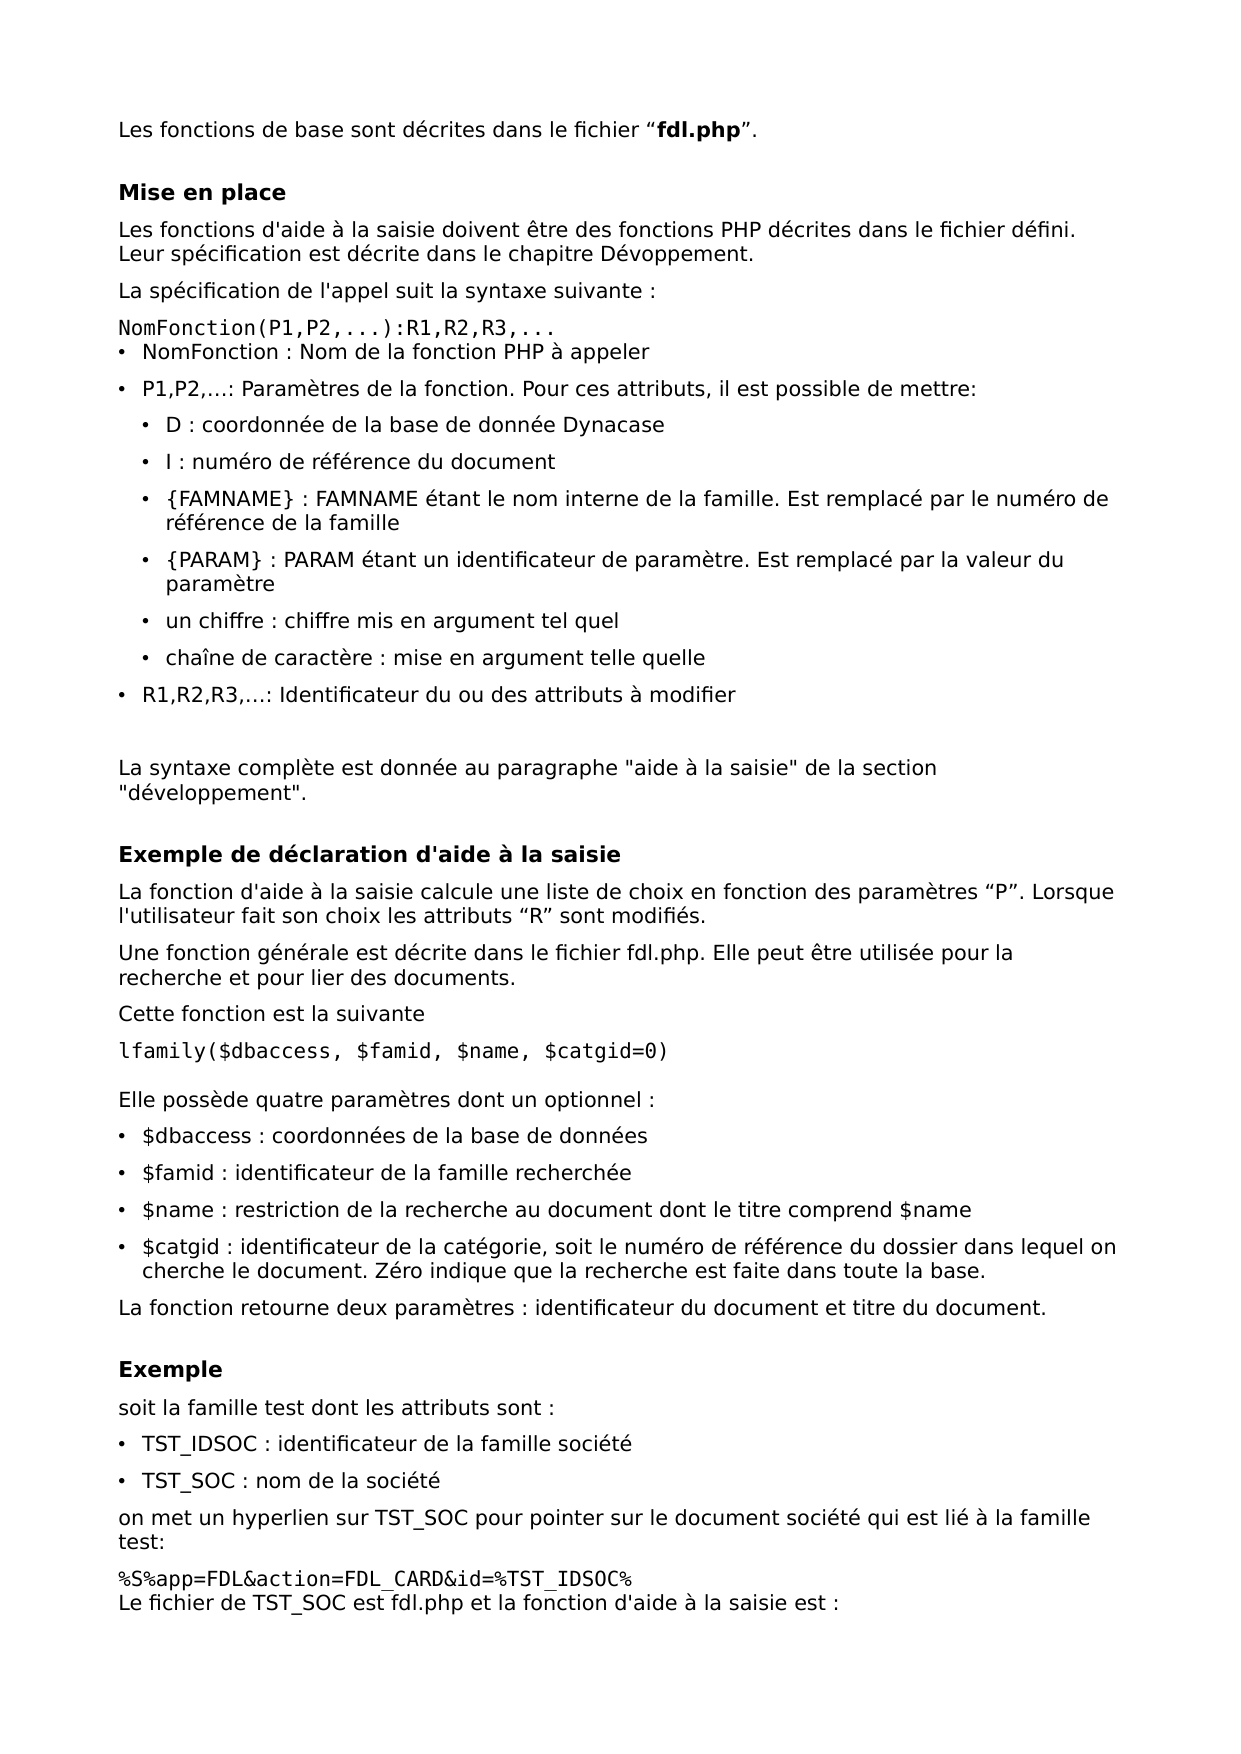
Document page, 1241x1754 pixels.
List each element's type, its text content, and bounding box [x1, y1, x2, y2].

list $dbaccess : coordonnées de la base de données [118, 1124, 1122, 1149]
text Les fonctions de base sont décrites dans le fichier “fdl.php”. [118, 118, 1122, 142]
text soit la famille test dont les attributs sont : [118, 1396, 1122, 1420]
list $name : restriction de la recherche au document dont le titre comprend $name [118, 1198, 1122, 1222]
list NomFonction : Nom de la fonction PHP à appeler [118, 340, 1122, 364]
text Elle possède quatre paramètres dont un optionnel : [118, 1088, 1122, 1112]
text NomFonction(P1,P2,...):R1,R2,R3,... [118, 316, 1122, 340]
text Cette fonction est la suivante [118, 1002, 1122, 1027]
text La fonction d'aide à la saisie calcule une liste de choix en fonction des paramètres “P”. Lorsque l'utilisateur fait son choix les attributs “R” sont modifiés. [118, 880, 1122, 929]
subtitle Mise en place [118, 180, 1122, 205]
list {PARAM} : PARAM étant un identificateur de paramètre. Est remplacé par la valeur du paramètre [142, 548, 1122, 597]
list I : numéro de référence du document [142, 450, 1122, 474]
list chaîne de caractère : mise en argument telle quelle [142, 646, 1122, 670]
list D : coordonnée de la base de donnée Dynacase [142, 413, 1122, 438]
text Les fonctions d'aide à la saisie doivent être des fonctions PHP décrites dans le fichier défini. Leur spécification est décrite dans le chapitre Dévoppement. [118, 218, 1122, 266]
list $famid : identificateur de la famille recherchée [118, 1161, 1122, 1186]
list R1,R2,R3,…: Identificateur du ou des attributs à modifier [118, 683, 1122, 707]
list un chiffre : chiffre mis en argument tel quel [142, 609, 1122, 633]
list TST_IDSOC : identificateur de la famille société [118, 1432, 1122, 1457]
text %S%app=FDL&action=FDL_CARD&id=%TST_IDSOC% [118, 1567, 1122, 1591]
text Une fonction générale est décrite dans le fichier fdl.php. Elle peut être utilisée pour la recherche et pour lier des documents. [118, 941, 1122, 990]
text lfamily($dbaccess, $famid, $name, $catgid=0) [118, 1039, 1122, 1063]
list $catgid : identificateur de la catégorie, soit le numéro de référence du dossier dans lequel on cherche le document. Zéro indique que la recherche est faite dans toute la base. [118, 1235, 1122, 1283]
text La syntaxe complète est donnée au paragraphe "aide à la saisie" de la section "développement". [118, 756, 1122, 805]
subtitle Exemple de déclaration d'aide à la saisie [118, 842, 1122, 868]
text La spécification de l'appel suit la syntaxe suivante : [118, 279, 1122, 303]
list P1,P2,…: Paramètres de la fonction. Pour ces attributs, il est possible de mettre: [118, 377, 1122, 401]
list TST_SOC : nom de la société [118, 1469, 1122, 1493]
text on met un hyperlien sur TST_SOC pour pointer sur le document société qui est lié à la famille test: [118, 1506, 1122, 1554]
text Le fichier de TST_SOC est fdl.php et la fonction d'aide à la saisie est : [118, 1591, 1122, 1616]
list {FAMNAME} : FAMNAME étant le nom interne de la famille. Est remplacé par le numéro de référence de la famille [142, 487, 1122, 536]
text La fonction retourne deux paramètres : identificateur du document et titre du document. [118, 1296, 1122, 1320]
subtitle Exemple [118, 1358, 1122, 1383]
